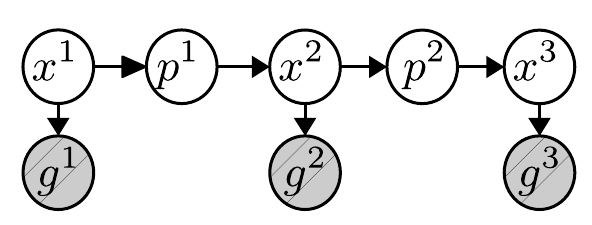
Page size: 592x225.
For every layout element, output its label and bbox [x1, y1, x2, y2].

text_box [269, 135, 341, 210]
text_box [146, 29, 218, 104]
text_box [22, 29, 94, 104]
text_box [504, 30, 575, 104]
text_box [504, 135, 575, 210]
text_box [386, 30, 458, 104]
text_box [269, 30, 341, 104]
text_box [23, 135, 94, 210]
